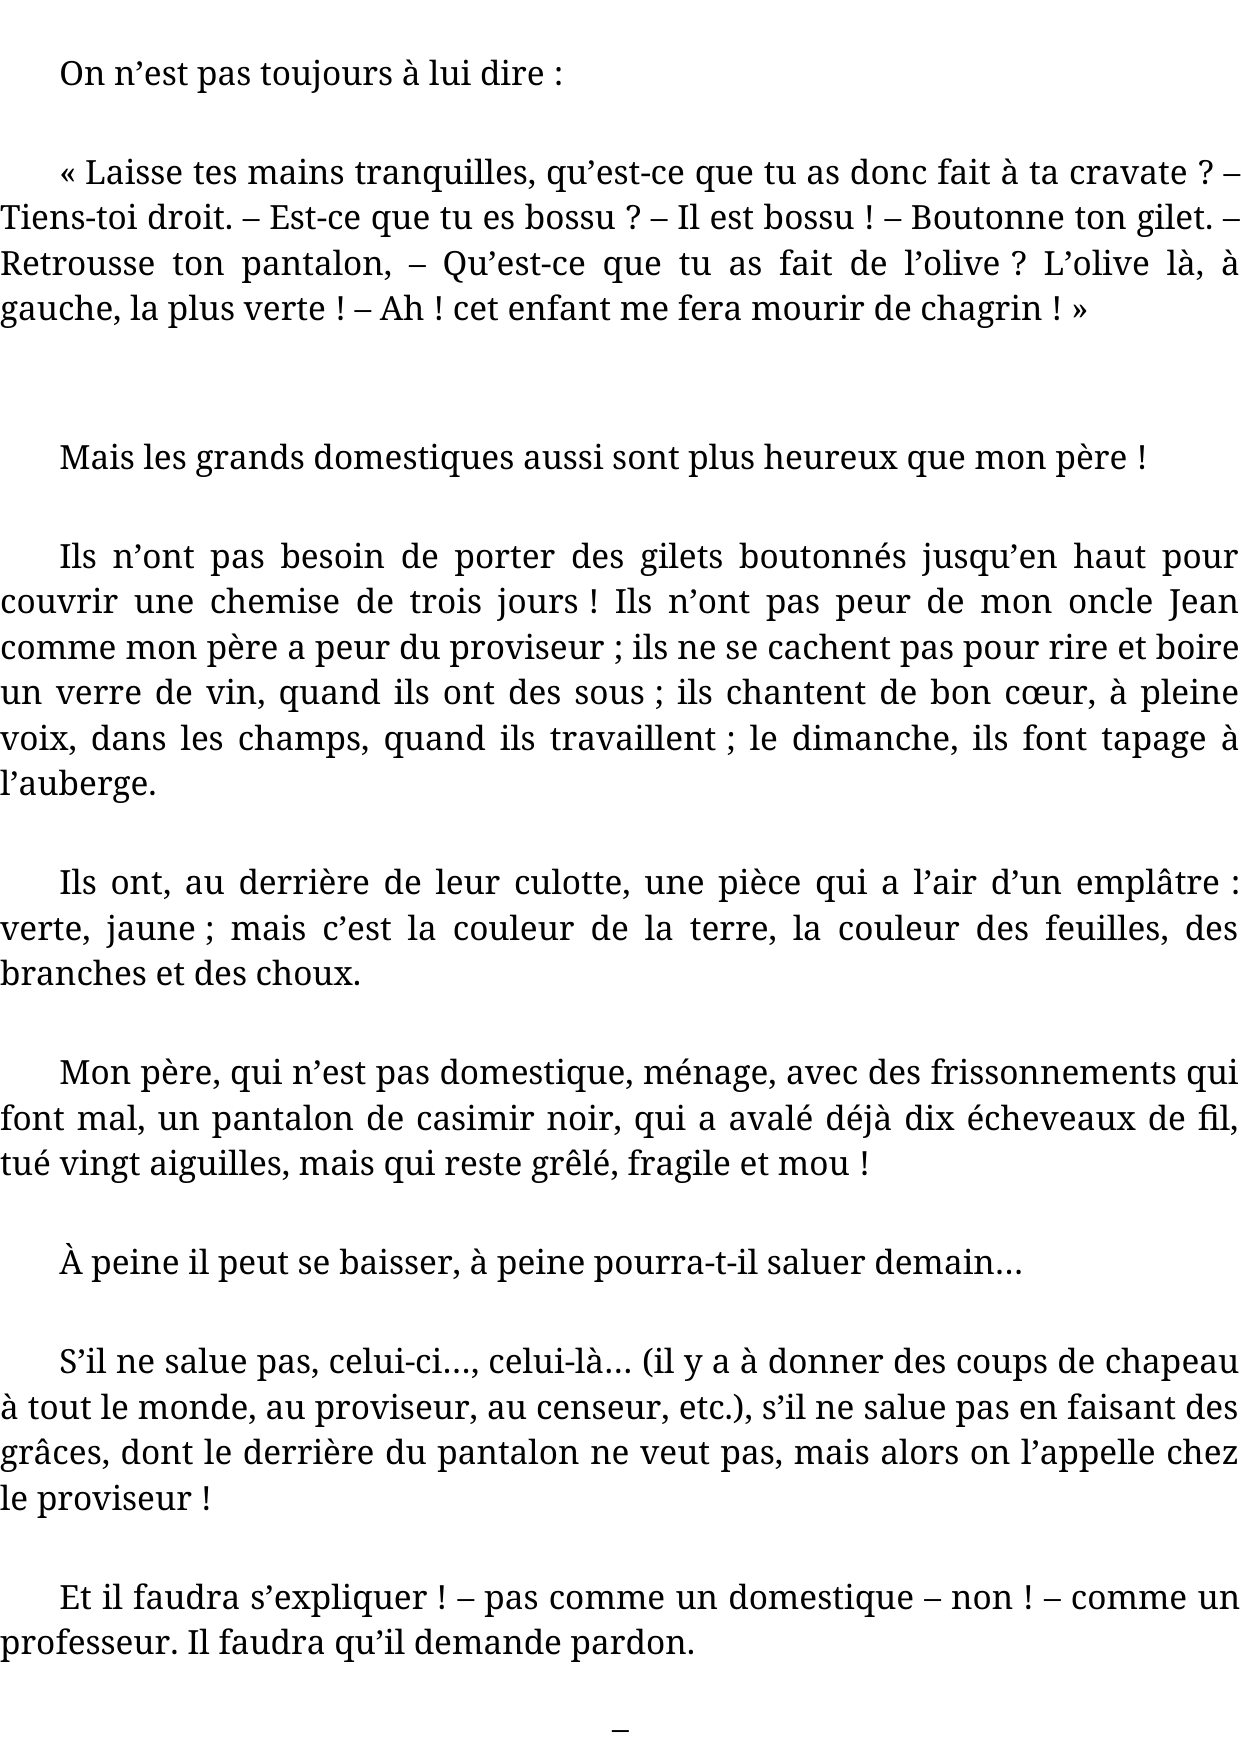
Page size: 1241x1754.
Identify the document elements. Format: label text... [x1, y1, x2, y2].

text Ils n’ont pas besoin de porter des gilets boutonnés jusqu’en haut pour couvrir une chemise de trois jours ! Ils n’ont pas peur de mon oncle Jean comme mon père a peur du proviseur ; ils ne se cachent pas pour rire et boire un verre de vin, quand ils ont des sous ; ils chantent de bon cœur, à pleine voix, dans les champs, quand ils travaillent ; le dimanche, ils font tapage à l’auberge. [0, 533, 1240, 805]
text « Laisse tes mains tranquilles, qu’est-ce que tu as donc fait à ta cravate ? – Tiens-toi droit. – Est-ce que tu es bossu ? – Il est bossu ! – Boutonne ton gilet. – Retrousse ton pantalon, – Qu’est-ce que tu as fait de l’olive ? L’olive là, à gauche, la plus verte ! – Ah ! cet enfant me fera mourir de chagrin ! » [0, 149, 1240, 330]
text À peine il peut se baisser, à peine pourra-t-il saluer demain… [0, 1239, 1240, 1284]
text Et il faudra s’expliquer ! – pas comme un domestique – non ! – comme un professeur. Il faudra qu’il demande pardon. [0, 1574, 1240, 1664]
text On n’est pas toujours à lui dire : [0, 49, 1240, 95]
text Ils ont, au derrière de leur culotte, une pièce qui a l’air d’un emplâtre : verte, jaune ; mais c’est la couleur de la terre, la couleur des feuilles, des branches et des choux. [0, 859, 1240, 995]
text Mon père, qui n’est pas domestique, ménage, avec des frissonnements qui font mal, un pantalon de casimir noir, qui a avalé déjà dix écheveaux de fil, tué vingt aiguilles, mais qui reste grêlé, fragile et mou ! [0, 1049, 1240, 1185]
text Mais les grands domestiques aussi sont plus heureux que mon père ! [0, 434, 1240, 479]
text S’il ne salue pas, celui-ci…, celui-là… (il y a à donner des coups de chapeau à tout le monde, au proviseur, au censeur, etc.), s’il ne salue pas en faisant des grâces, dont le derrière du pantalon ne veut pas, mais alors on l’appelle chez le proviseur ! [0, 1338, 1240, 1520]
